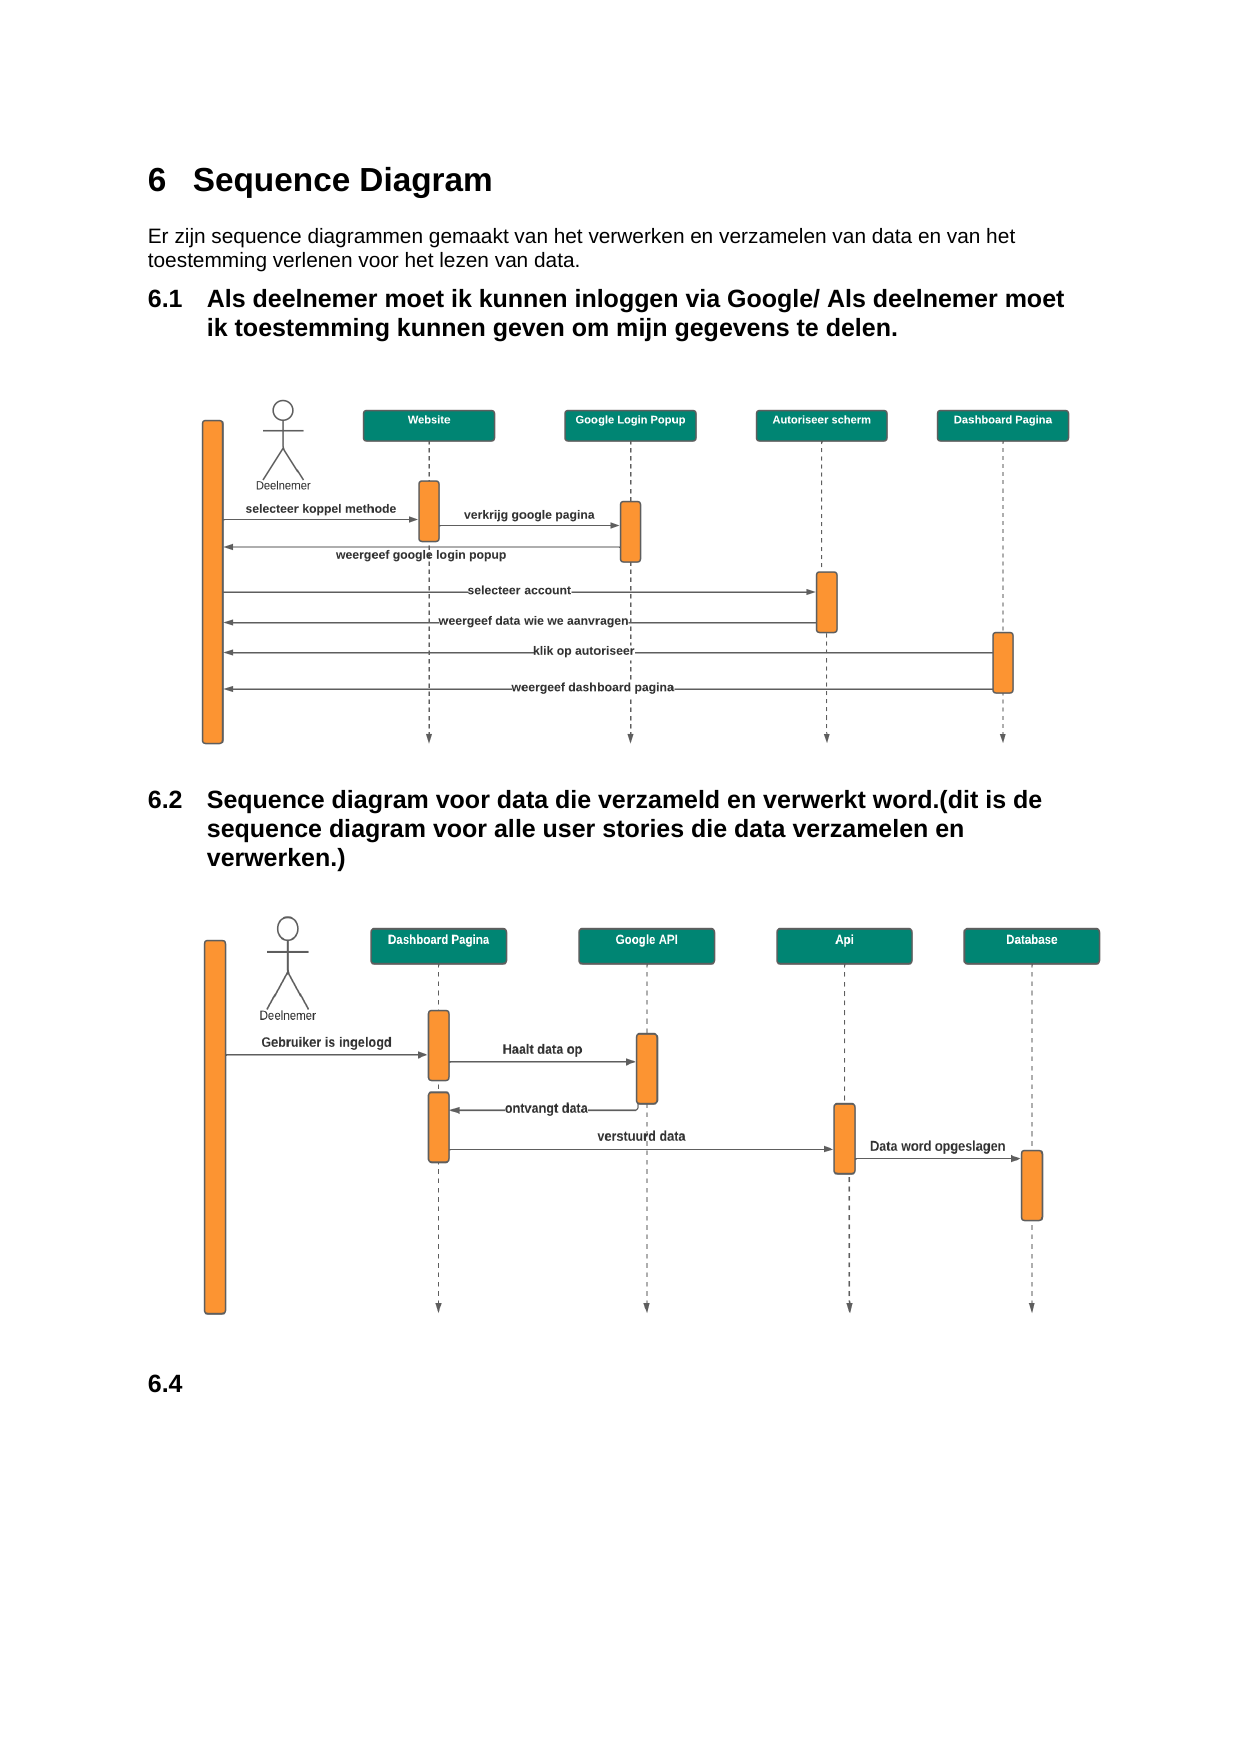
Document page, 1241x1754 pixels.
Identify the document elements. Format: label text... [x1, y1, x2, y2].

subtitle Sequence Diagram [148, 160, 1093, 198]
subtitle Sequence diagram voor data die verzameld en verwerkt word.(dit is de sequence diagram voor alle user stories die data verzamelen en verwerken.) [148, 785, 1093, 871]
subtitle Als deelnemer moet ik kunnen inloggen via Google/ Als deelnemer moet ik toestemming kunnen geven om mijn gegevens te delen. [148, 284, 1093, 342]
text Er zijn sequence diagrammen gemaakt van het verwerken en verzamelen van data en van het toestemming verlenen voor het lezen van data. [148, 224, 1093, 272]
